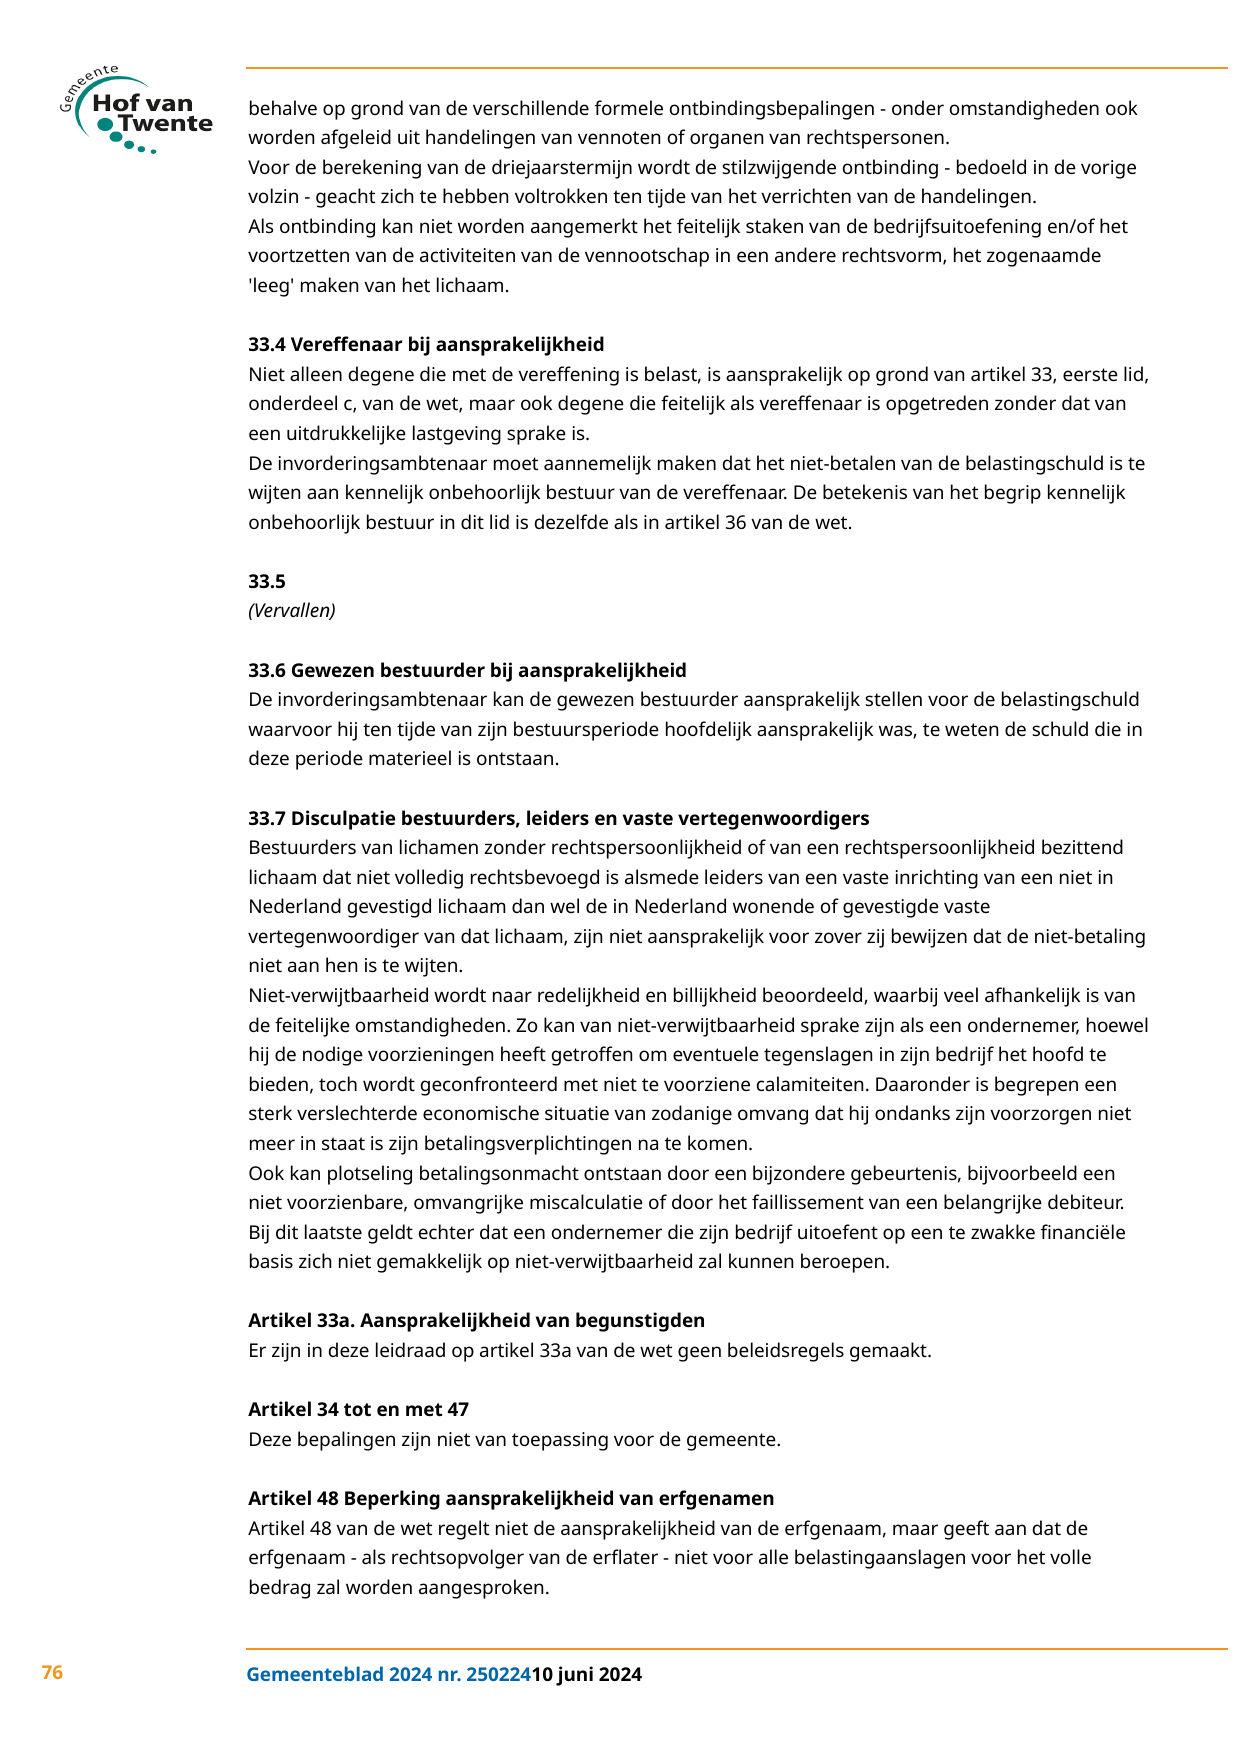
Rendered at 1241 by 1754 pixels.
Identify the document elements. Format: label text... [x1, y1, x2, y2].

text Bestuurders van lichamen zonder rechtspersoonlijkheid of van een rechtspersoonlijkheid bezittend lichaam dat niet volledig rechtsbevoegd is alsmede leiders van een vaste inrichting van een niet in Nederland gevestigd lichaam dan wel de in Nederland wonende of gevestigde vaste vertegenwoordiger van dat lichaam, zijn niet aansprakelijk voor zover zij bewijzen dat de niet-betaling niet aan hen is te wijten. [248, 834, 1152, 978]
text Deze bepalingen zijn niet van toepassing voor de gemeente. [248, 1426, 1152, 1452]
text Niet alleen degene die met de vereffening is belast, is aansprakelijk op grond van artikel 33, eerste lid, onderdeel c, van de wet, maar ook degene die feitelijk als vereffenaar is opgetreden zonder dat van een uitdrukkelijke lastgeving sprake is. [248, 361, 1152, 446]
text 33.4 Vereffenaar bij aansprakelijkheid [248, 331, 1152, 357]
text Niet-verwijtbaarheid wordt naar redelijkheid en billijkheid beoordeeld, waarbij veel afhankelijk is van de feitelijke omstandigheden. Zo kan van niet-verwijtbaarheid sprake zijn als een ondernemer, hoewel hij de nodige voorzieningen heeft getroffen om eventuele tegenslagen in zijn bedrijf het hoofd te bieden, toch wordt geconfronteerd met niet te voorziene calamiteiten. Daaronder is begrepen een sterk verslechterde economische situatie van zodanige omvang dat hij ondanks zijn voorzorgen niet meer in staat is zijn betalingsverplichtingen na te komen. [248, 982, 1152, 1156]
text De invorderingsambtenaar kan de gewezen bestuurder aansprakelijk stellen voor de belastingschuld waarvoor hij ten tijde van zijn bestuursperiode hoofdelijk aansprakelijk was, te weten de schuld die in deze periode materieel is ontstaan. [248, 686, 1152, 771]
text Er zijn in deze leidraad op artikel 33a van de wet geen beleidsregels gemaakt. [248, 1337, 1152, 1363]
text - behalve op grond van de verschillende formele ontbindingsbepalingen - onder omstandigheden ook worden afgeleid uit handelingen van vennoten of organen van rechtspersonen. [248, 95, 1152, 150]
text Voor de berekening van de driejaarstermijn wordt de stilzwijgende ontbinding - bedoeld in de vorige volzin - geacht zich te hebben voltrokken ten tijde van het verrichten van de handelingen. [248, 154, 1152, 209]
text De invorderingsambtenaar moet aannemelijk maken dat het niet-betalen van de belastingschuld is te wijten aan kennelijk onbehoorlijk bestuur van de vereffenaar. De betekenis van het begrip kennelijk onbehoorlijk bestuur in dit lid is dezelfde als in artikel 36 van de wet. [248, 450, 1152, 535]
text 33.6 Gewezen bestuurder bij aansprakelijkheid [248, 657, 1152, 683]
text Artikel 48 Beperking aansprakelijkheid van erfgenamen [248, 1485, 1152, 1511]
text 33.7 Disculpatie bestuurders, leiders en vaste vertegenwoordigers [248, 805, 1152, 831]
text Artikel 48 van de wet regelt niet de aansprakelijkheid van de erfgenaam, maar geeft aan dat de erfgenaam - als rechtsopvolger van de erflater - niet voor alle belastingaanslagen voor het volle bedrag zal worden aangesproken. [248, 1515, 1152, 1600]
text (Vervallen) [248, 598, 1152, 623]
text 33.5 [248, 568, 1152, 594]
text Als ontbinding kan niet worden aangemerkt het feitelijk staken van de bedrijfsuitoefening en/of het voortzetten van de activiteiten van de vennootschap in een andere rechtsvorm, het zogenaamde 'leeg' maken van het lichaam. [248, 213, 1152, 298]
text Artikel 33a. Aansprakelijkheid van begunstigden [248, 1308, 1152, 1333]
text Artikel 34 tot en met 47 [248, 1396, 1152, 1422]
text Ook kan plotseling betalingsonmacht ontstaan door een bijzondere gebeurtenis, bijvoorbeeld een niet voorzienbare, omvangrijke miscalculatie of door het faillissement van een belangrijke debiteur. Bij dit laatste geldt echter dat een ondernemer die zijn bedrijf uitoefent op een te zwakke financiële basis zich niet gemakkelijk op niet-verwijtbaarheid zal kunnen beroepen. [248, 1160, 1152, 1274]
picture [41, 47, 231, 172]
